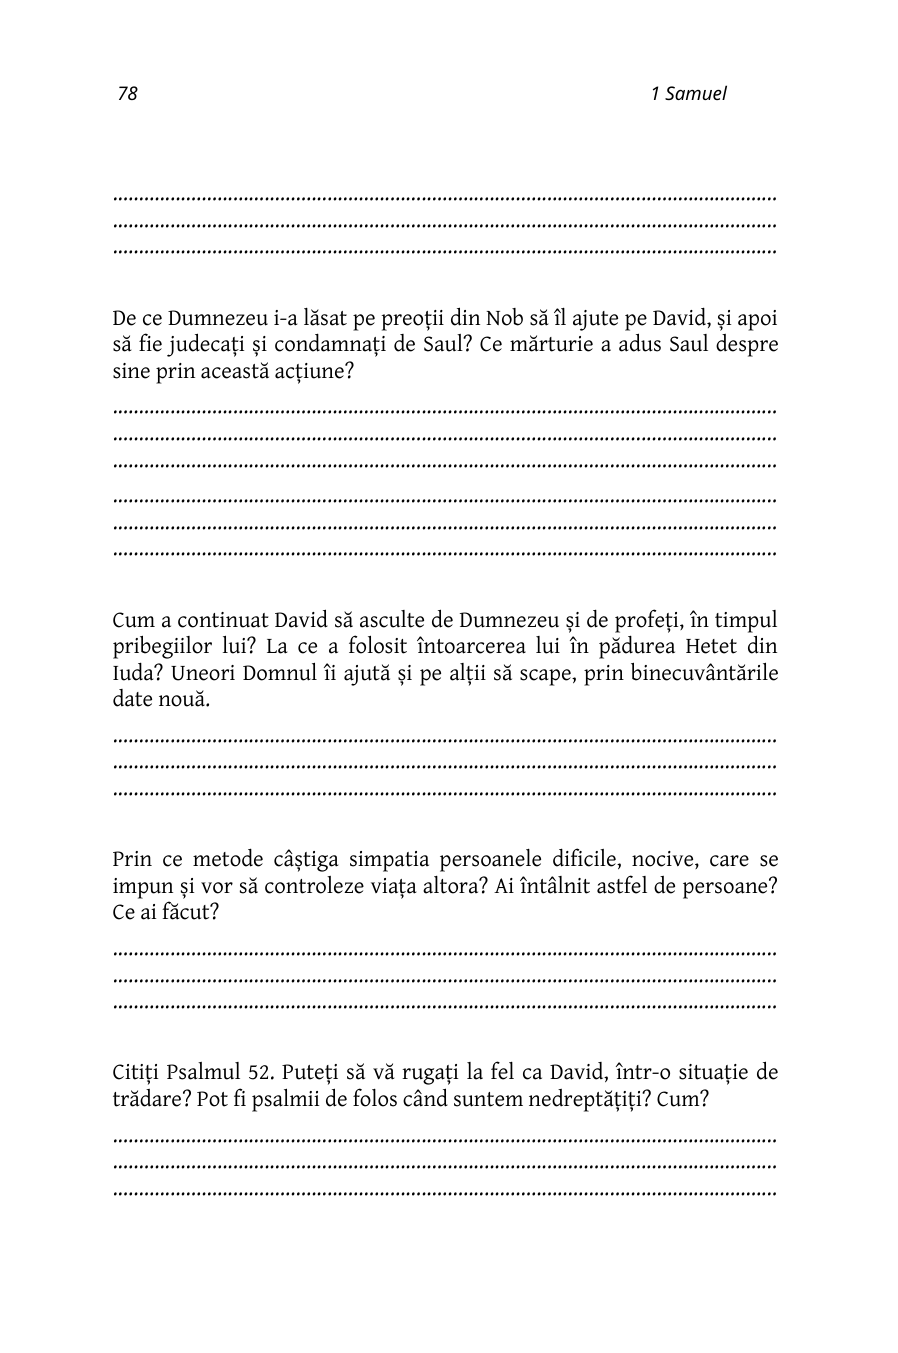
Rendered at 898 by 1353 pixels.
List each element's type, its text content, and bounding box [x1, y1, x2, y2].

text ............................................................................................................................................................................................................................................................................................................................................................................................. [112, 935, 779, 1015]
text ............................................................................................................................................................................................................................................................................................................................................................................................. [112, 394, 779, 473]
text Citiți Psalmul 52. Puteți să vă rugați la fel ca David, într-o situație de trădare? Pot fi psalmii de folos când suntem nedreptățiți? Cum? [112, 1059, 779, 1113]
text ............................................................................................................................................................................................................................................................................................................................................................................................. [112, 181, 779, 260]
text Prin ce metode câștiga simpatia persoanele dificile, nocive, care se impun și vor să controleze viața altora? Ai întâlnit astfel de persoane? Ce ai făcut? [112, 846, 779, 926]
text ............................................................................................................................................................................................................................................................................................................................................................................................. [112, 722, 779, 802]
text ............................................................................................................................................................................................................................................................................................................................................................................................. [112, 482, 779, 562]
text Cum a continuat David să asculte de Dumnezeu și de profeți, în timpul pribegiilor lui? La ce a folosit întoarcerea lui în pădurea Hetet din Iuda? Uneori Domnul îi ajută și pe alții să scape, prin binecuvântările date nouă. [112, 607, 779, 713]
text ............................................................................................................................................................................................................................................................................................................................................................................................. [112, 1122, 779, 1201]
text De ce Dumnezeu i-a lăsat pe preoții din Nob să îl ajute pe David, și apoi să fie judecați și condamnați de Saul? Ce mărturie a adus Saul despre sine prin această acțiune? [112, 305, 779, 384]
